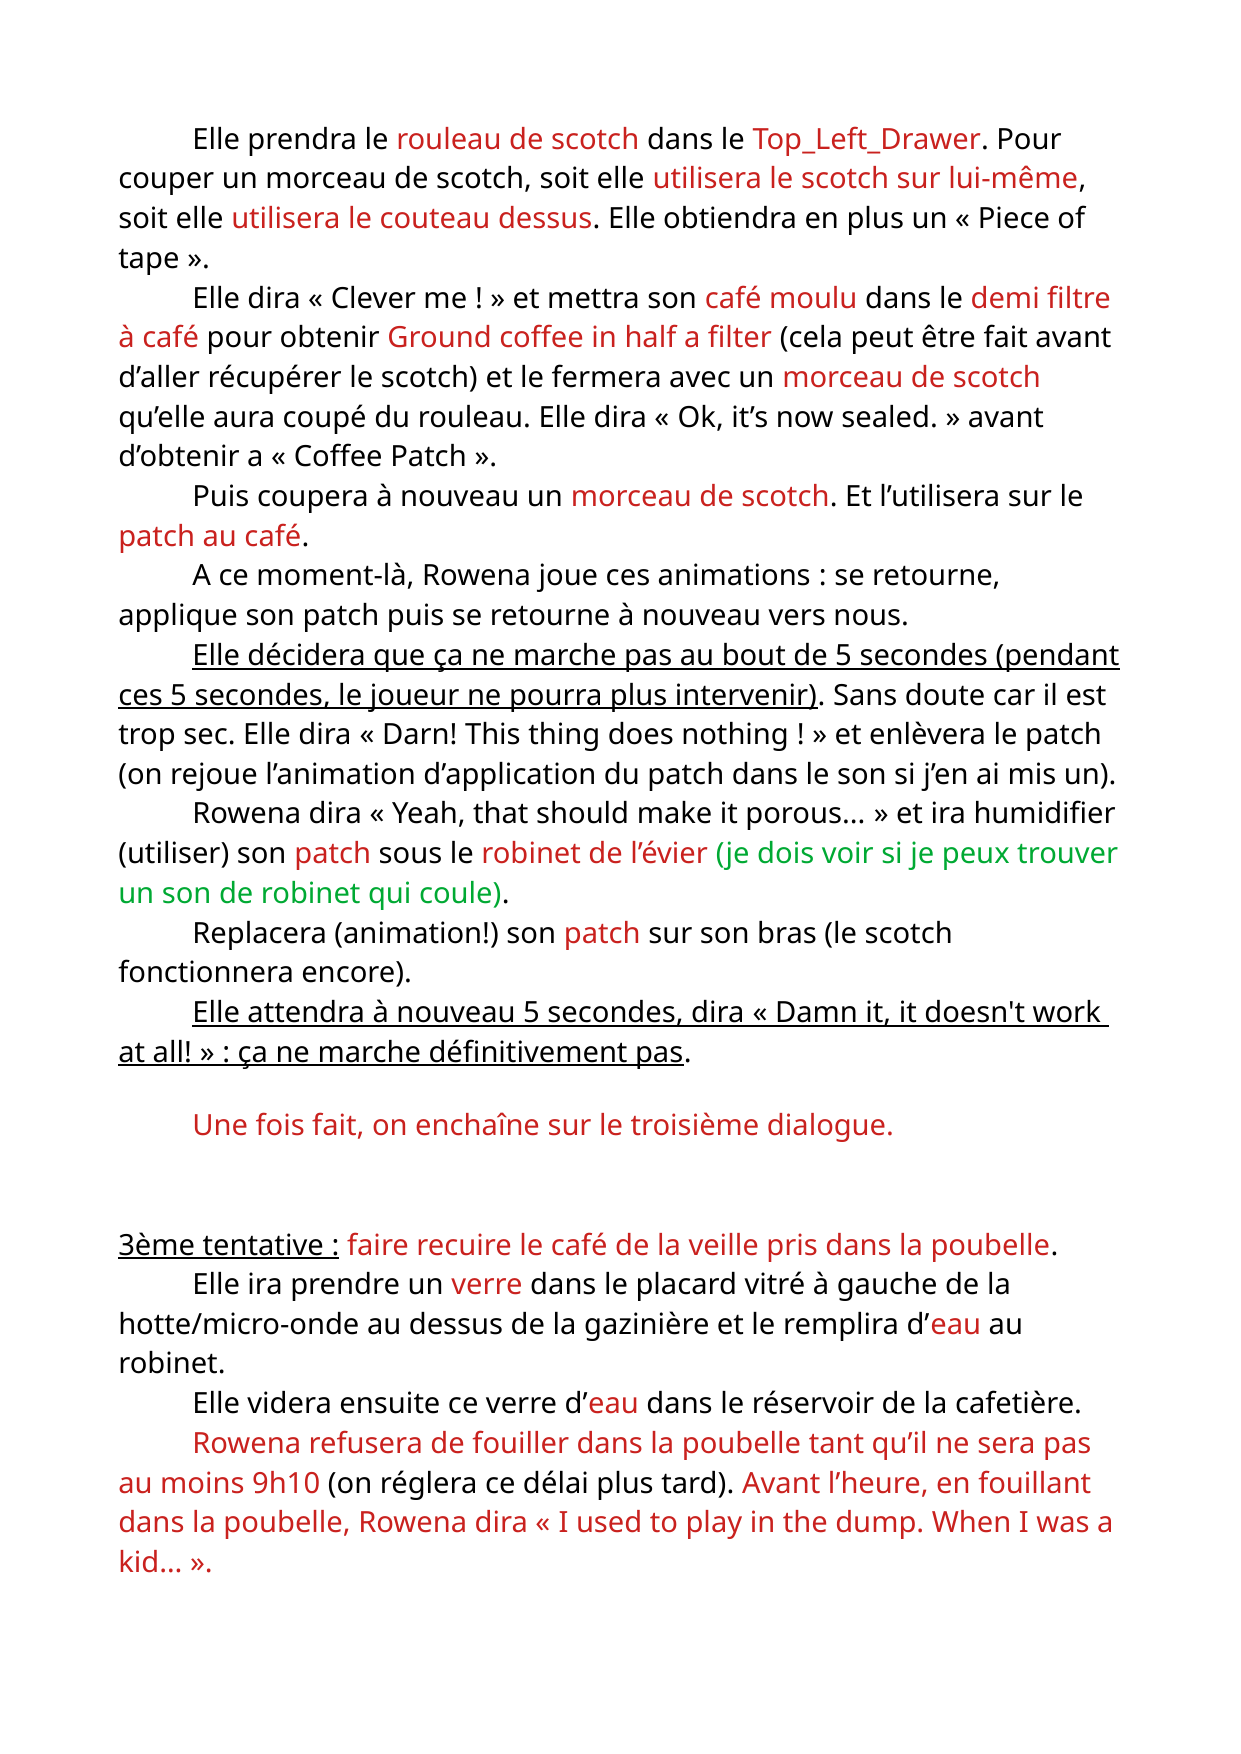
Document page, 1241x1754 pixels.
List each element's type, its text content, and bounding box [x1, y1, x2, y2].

text Elle ira prendre un verre dans le placard vitré à gauche de la hotte/micro-onde au dessus de la gazinière et le remplira d’eau au robinet. [118, 1263, 1122, 1382]
text A ce moment-là, Rowena joue ces animations : se retourne, applique son patch puis se retourne à nouveau vers nous. [118, 555, 1122, 634]
text Puis coupera à nouveau un morceau de scotch. Et l’utilisera sur le patch au café. [118, 475, 1122, 555]
text Elle décidera que ça ne marche pas au bout de 5 secondes (pendant ces 5 secondes, le joueur ne pourra plus intervenir). Sans doute car il est trop sec. Elle dira « Darn! This thing does nothing ! » et enlèvera le patch (on rejoue l’animation d’application du patch dans le son si j’en ai mis un). [118, 634, 1122, 793]
text Replacera (animation!) son patch sur son bras (le scotch fonctionnera encore). [118, 912, 1122, 991]
text Rowena refusera de fouiller dans la poubelle tant qu’il ne sera pas au moins 9h10 (on réglera ce délai plus tard). Avant l’heure, en fouillant dans la poubelle, Rowena dira « I used to play in the dump. When I was a kid… ». [118, 1422, 1122, 1581]
text Elle attendra à nouveau 5 secondes, dira « Damn it, it doesn't work at all! » : ça ne marche définitivement pas. [118, 991, 1122, 1071]
text Elle prendra le rouleau de scotch dans le Top_Left_Drawer. Pour couper un morceau de scotch, soit elle utilisera le scotch sur lui-même, soit elle utilisera le couteau dessus. Elle obtiendra en plus un « Piece of tape ». [118, 118, 1122, 277]
text Elle videra ensuite ce verre d’eau dans le réservoir de la cafetière. [118, 1382, 1122, 1422]
text Rowena dira « Yeah, that should make it porous... » et ira humidifier (utiliser) son patch sous le robinet de l’évier (je dois voir si je peux trouver un son de robinet qui coule). [118, 793, 1122, 912]
text 3ème tentative : faire recuire le café de la veille pris dans la poubelle. [118, 1224, 1122, 1263]
text Une fois fait, on enchaîne sur le troisième dialogue. [118, 1105, 1122, 1144]
text Elle dira « Clever me ! » et mettra son café moulu dans le demi filtre à café pour obtenir Ground coffee in half a filter (cela peut être fait avant d’aller récupérer le scotch) et le fermera avec un morceau de scotch qu’elle aura coupé du rouleau. Elle dira « Ok, it’s now sealed. » avant d’obtenir a « Coffee Patch ». [118, 277, 1122, 475]
